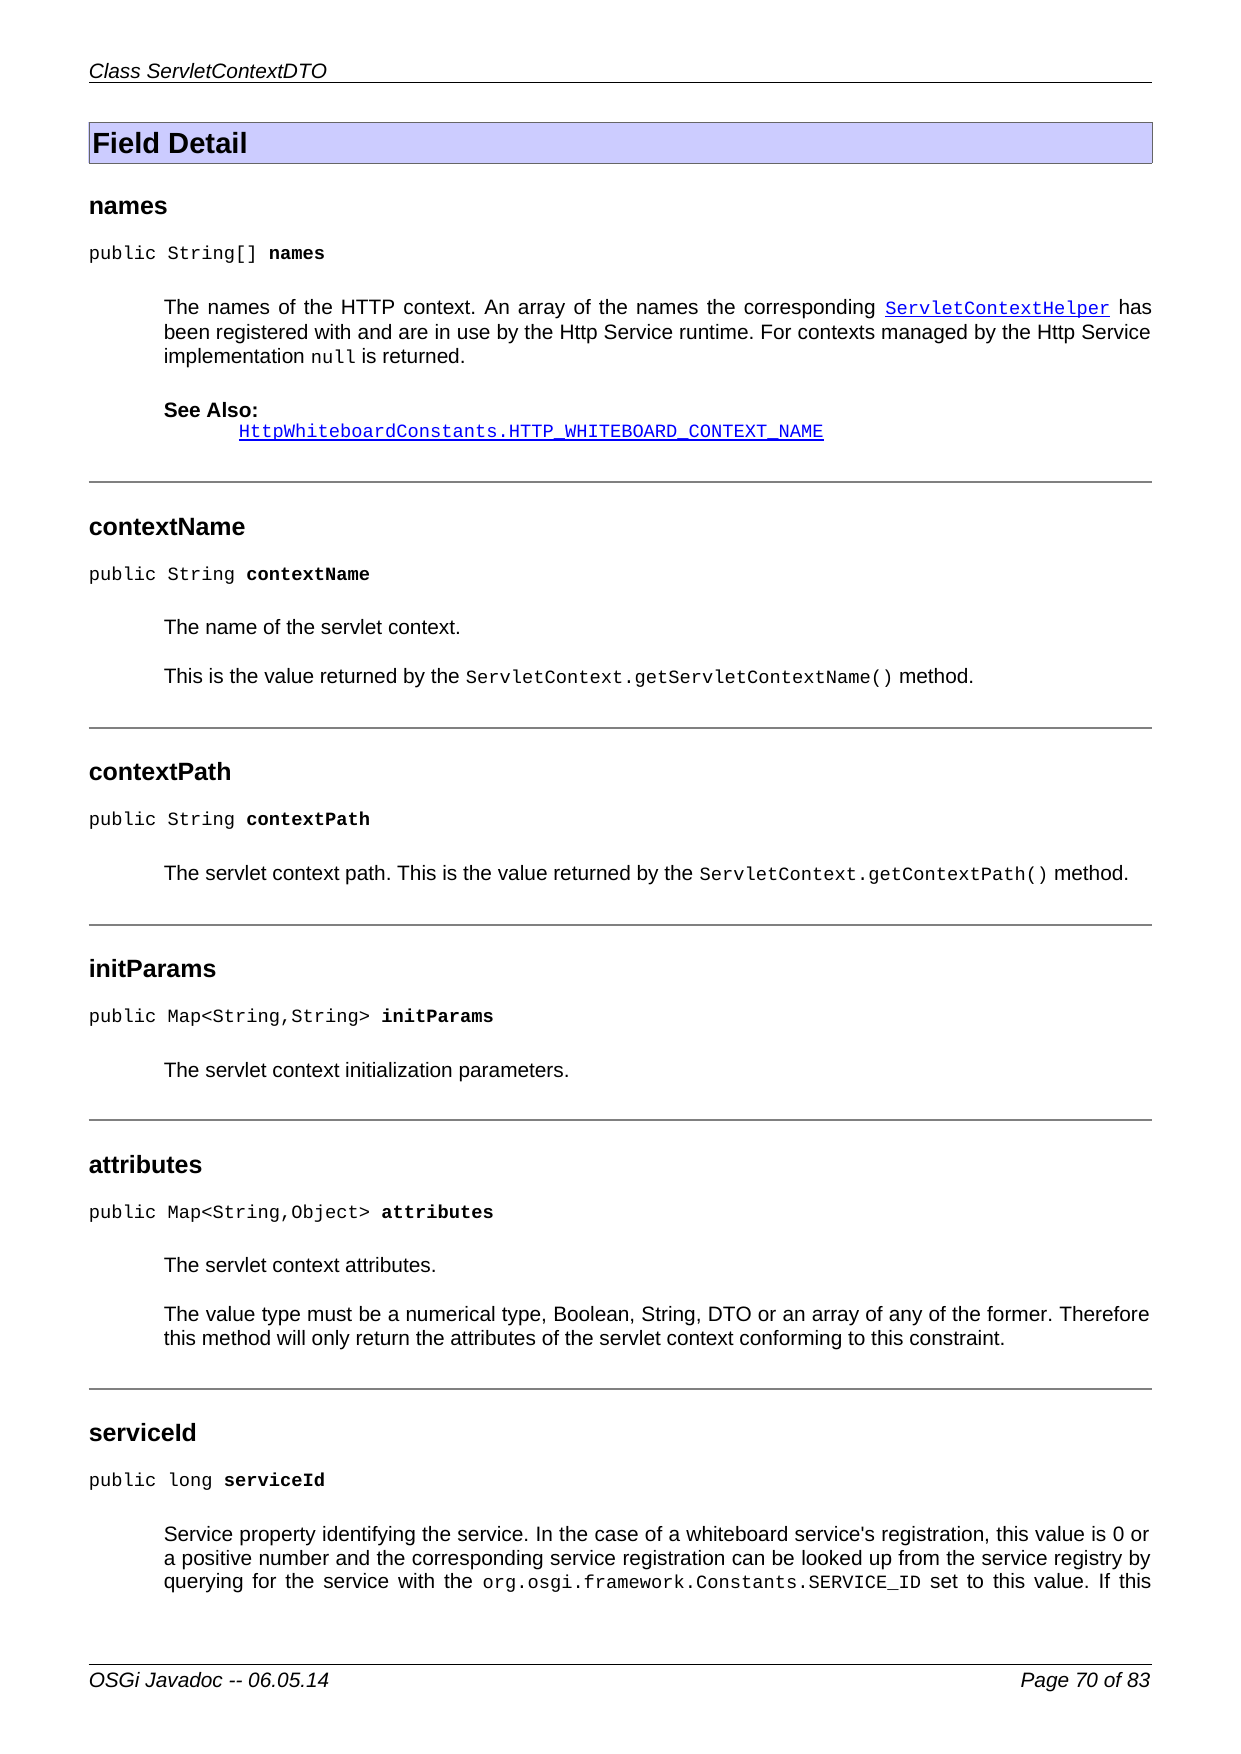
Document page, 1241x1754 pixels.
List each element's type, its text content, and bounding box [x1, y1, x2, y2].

text This is the value returned by the ServletContext.getServletContextName() method. [163, 664, 1152, 689]
text The servlet context initialization parameters. [163, 1057, 1152, 1081]
text public Map<String,String> initParams [88, 1007, 1152, 1028]
text public String[] names [88, 244, 1152, 265]
text The names of the HTTP context. An array of the names the corresponding ServletContextHelper has been registered with and are in use by the Http Service runtime. For contexts managed by the Http Service implementation null is returned. [163, 294, 1152, 369]
text See Also: [163, 398, 1152, 422]
subtitle contextName [88, 512, 1152, 540]
text public String contextName [88, 564, 1152, 586]
text public long serviceId [88, 1471, 1152, 1492]
subtitle initParams [88, 954, 1152, 983]
subtitle names [88, 191, 1152, 220]
subtitle Field Detail [90, 123, 1152, 163]
text public Map<String,Object> attributes [88, 1202, 1152, 1224]
text Service property identifying the service. In the case of a whiteboard service's registration, this value is 0 or a positive number and the corresponding service registration can be looked up from the service registry by querying for the service with the org.osgi.framework.Constants.SERVICE_ID set to this value. If this [163, 1521, 1152, 1594]
text The servlet context path. This is the value returned by the ServletContext.getContextPath() method. [163, 861, 1152, 886]
text public String contextPath [88, 810, 1152, 831]
text The servlet context attributes. [163, 1253, 1152, 1277]
text The value type must be a numerical type, Boolean, String, DTO or an array of any of the former. Therefore this method will only return the attributes of the servlet context conforming to this constraint. [163, 1302, 1152, 1350]
subtitle contextPath [88, 757, 1152, 786]
subtitle serviceId [88, 1418, 1152, 1447]
text The name of the servlet context. [163, 615, 1152, 639]
subtitle attributes [88, 1149, 1152, 1178]
text HttpWhiteboardConstants.HTTP_WHITEBOARD_CONTEXT_NAME [238, 422, 1152, 443]
